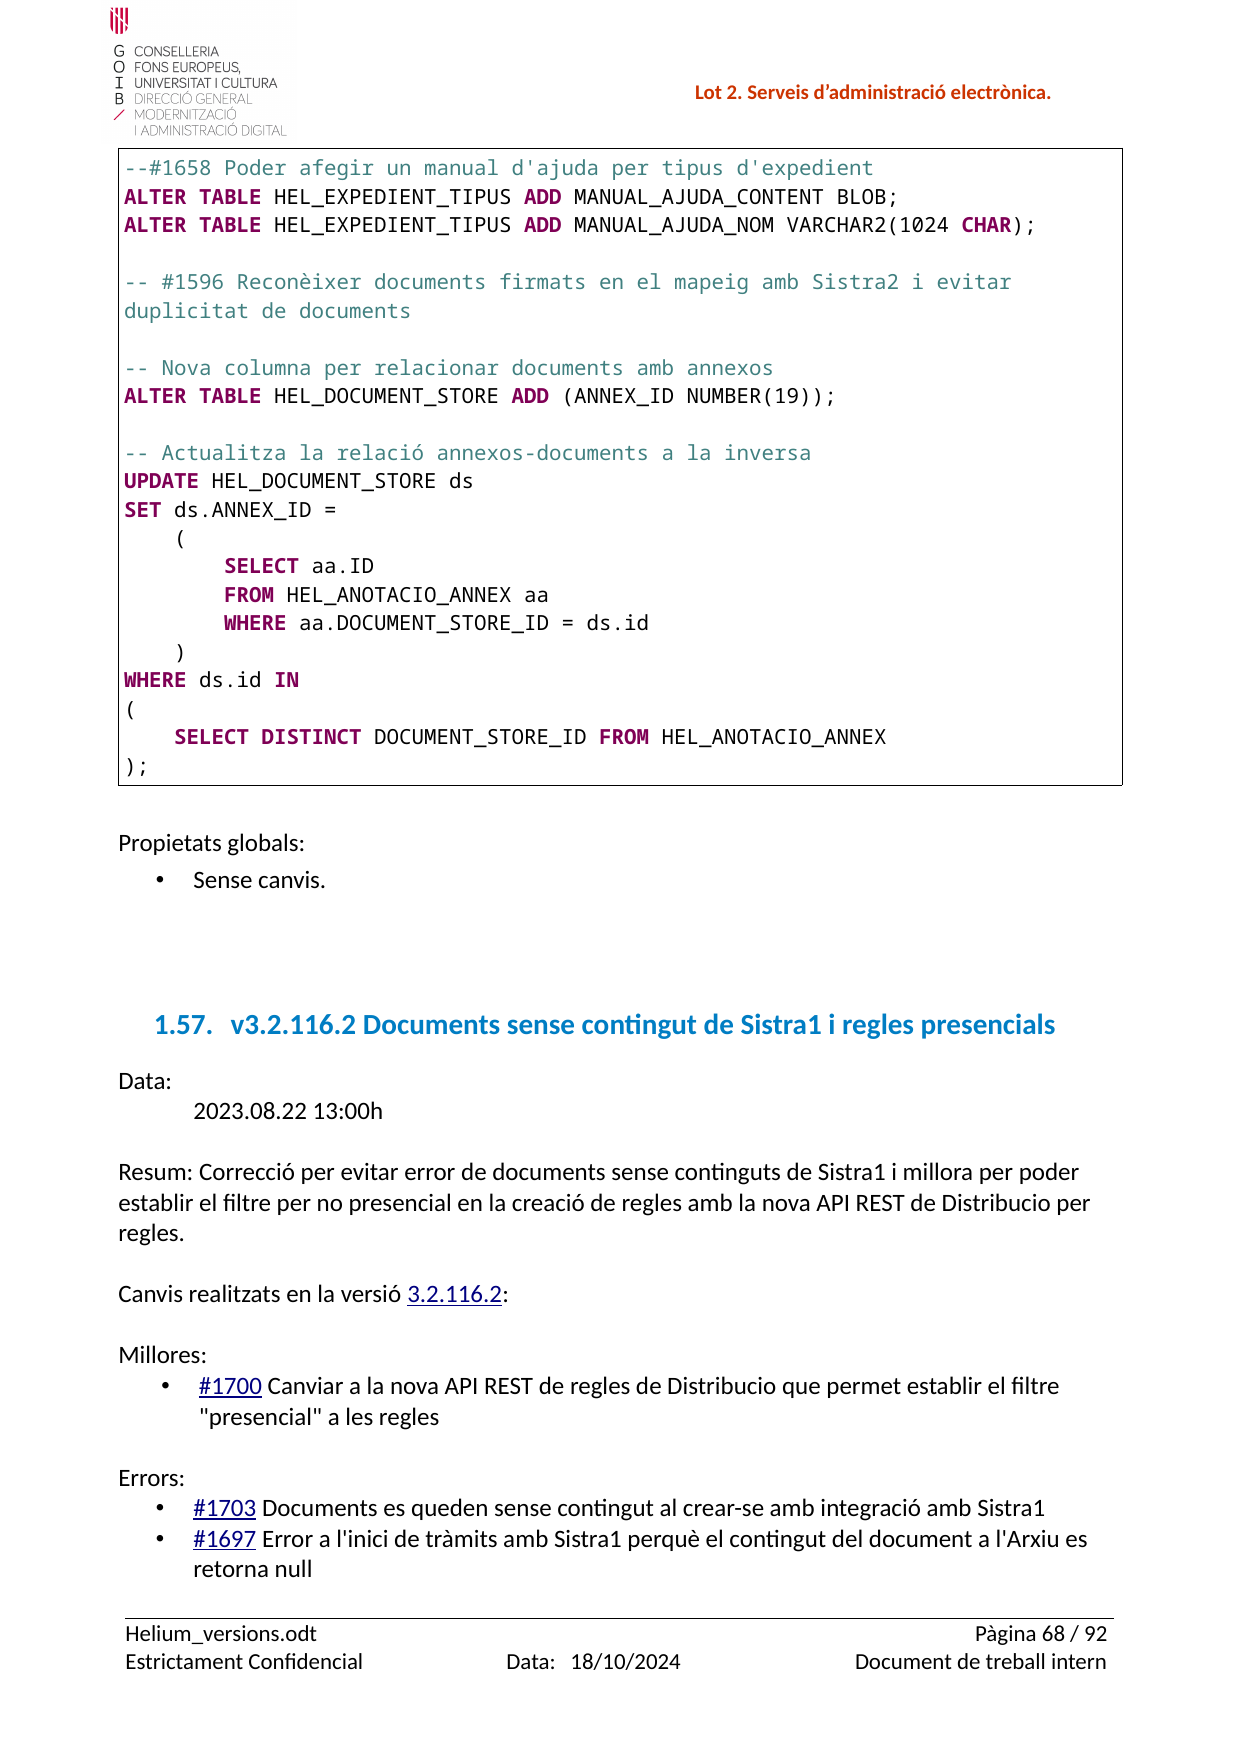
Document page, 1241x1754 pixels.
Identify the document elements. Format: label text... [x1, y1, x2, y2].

subtitle v3.2.116.2 Documents sense contingut de Sistra1 i regles presencials [153, 1006, 1122, 1041]
list #1703 Documents es queden sense contingut al crear-se amb integració amb Sistra1 [156, 1492, 1122, 1523]
list #1697 Error a l'inici de tràmits amb Sistra1 perquè el contingut del document a l'Arxiu es retorna null [156, 1523, 1122, 1584]
text Resum: Correcció per evitar error de documents sense continguts de Sistra1 i millora per poder establir el filtre per no presencial en la creació de regles amb la nova API REST de Distribucio per regles. [118, 1157, 1122, 1248]
text Canvis realitzats en la versió 3.2.116.2: [118, 1279, 1122, 1309]
text Data: [118, 1065, 1122, 1096]
picture [100, 0, 297, 144]
table_header --#1658 Poder afegir un manual d'ajuda per tipus d'expedient ALTER TABLE HEL_EXPEDIENT_TIPUS ADD MANUAL_AJUDA_CONTENT BLOB; ALTER TABLE HEL_EXPEDIENT_TIPUS ADD MANUAL_AJUDA_NOM VARCHAR2(1024 CHAR); -- #1596 Reconèixer documents firmats en el mapeig amb Sistra2 i evitar duplicitat de documents -- Nova columna per relacionar documents amb annexos ALTER TABLE HEL_DOCUMENT_STORE ADD (ANNEX_ID NUMBER(19)); -- Actualitza la relació annexos-documents a la inversa UPDATE HEL_DOCUMENT_STORE ds SET ds.ANNEX_ID = ( SELECT aa.ID FROM HEL_ANOTACIO_ANNEX aa WHERE aa.DOCUMENT_STORE_ID = ds.id ) WHERE ds.id IN ( SELECT DISTINCT DOCUMENT_STORE_ID FROM HEL_ANOTACIO_ANNEX ); [119, 149, 1122, 785]
list Sense canvis. [156, 864, 1122, 894]
text Propietats globals: [118, 827, 1122, 858]
list #1700 Canviar a la nova API REST de regles de Distribucio que permet establir el filtre "presencial" a les regles [161, 1370, 1122, 1431]
text Errors: [118, 1462, 1122, 1492]
text Millores: [118, 1340, 1122, 1370]
text 2023.08.22 13:00h [118, 1096, 1122, 1126]
